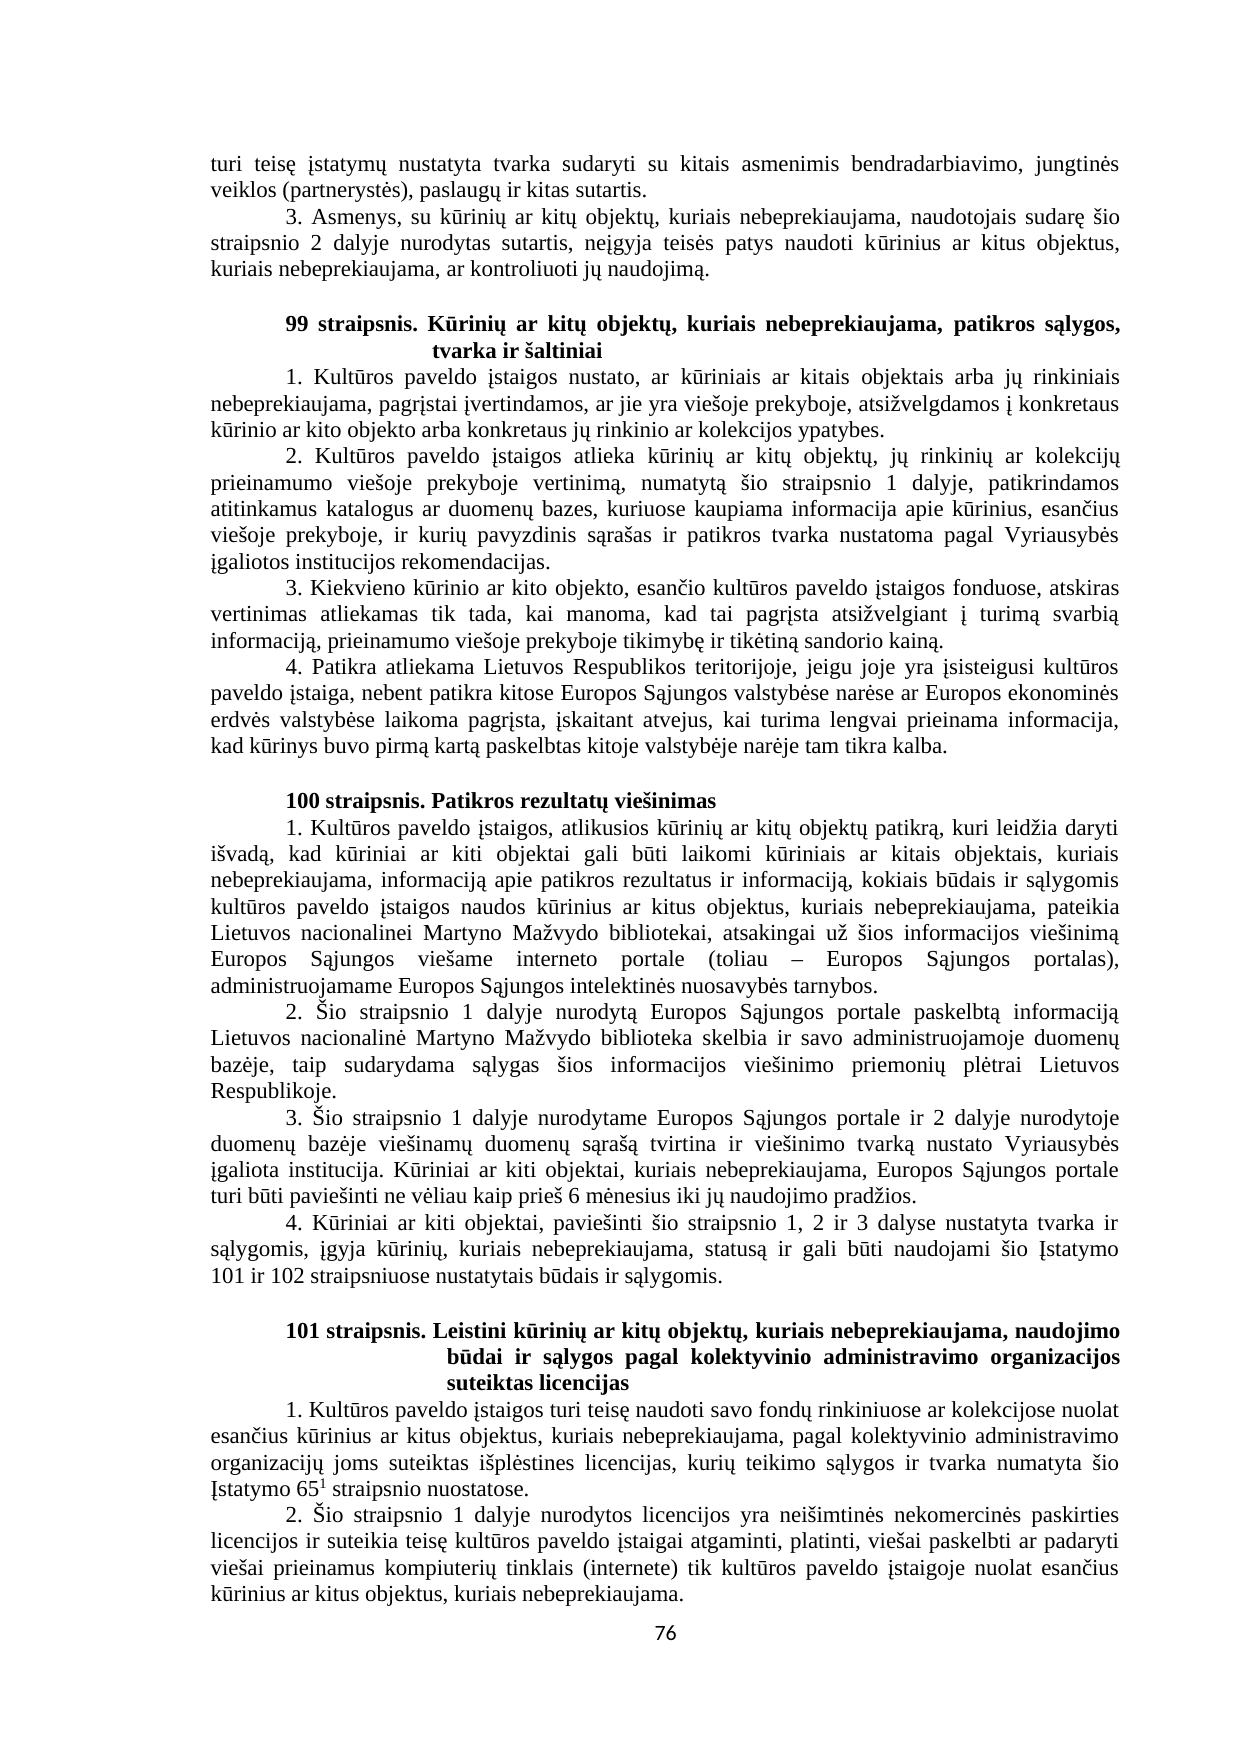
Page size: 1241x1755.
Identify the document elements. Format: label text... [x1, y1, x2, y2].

text 3. Kiekvieno kūrinio ar kito objekto, esančio kultūros paveldo įstaigos fonduose, atskiras vertinimas atliekamas tik tada, kai manoma, kad tai pagrįsta atsižvelgiant į turimą svarbią informaciją, prieinamumo viešoje prekyboje tikimybę ir tikėtiną sandorio kainą. [210, 574, 1120, 653]
text 1. Kultūros paveldo įstaigos, atlikusios kūrinių ar kitų objektų patikrą, kuri leidžia daryti išvadą, kad kūriniai ar kiti objektai gali būti laikomi kūriniais ar kitais objektais, kuriais nebeprekiaujama, informaciją apie patikros rezultatus ir informaciją, kokiais būdais ir sąlygomis kultūros paveldo įstaigos naudos kūrinius ar kitus objektus, kuriais nebeprekiaujama, pateikia Lietuvos nacionalinei Martyno Mažvydo bibliotekai, atsakingai už šios informacijos viešinimą Europos Sąjungos viešame interneto portale (toliau – Europos Sąjungos portalas), administruojamame Europos Sąjungos intelektinės nuosavybės tarnybos. [210, 814, 1120, 998]
text 1. Kultūros paveldo įstaigos turi teisę naudoti savo fondų rinkiniuose ar kolekcijose nuolat esančius kūrinius ar kitus objektus, kuriais nebeprekiaujama, pagal kolektyvinio administravimo organizacijų joms suteiktas išplėstines licencijas, kurių teikimo sąlygos ir tvarka numatyta šio Įstatymo 651 straipsnio nuostatose. [210, 1396, 1120, 1501]
text 2. Šio straipsnio 1 dalyje nurodytą Europos Sąjungos portale paskelbtą informaciją Lietuvos nacionalinė Martyno Mažvydo biblioteka skelbia ir savo administruojamoje duomenų bazėje, taip sudarydama sąlygas šios informacijos viešinimo priemonių plėtrai Lietuvos Respublikoje. [210, 998, 1120, 1103]
text 101 straipsnis. Leistini kūrinių ar kitų objektų, kuriais nebeprekiaujama, naudojimo būdai ir sąlygos pagal kolektyvinio administravimo organizacijos suteiktas licencijas [285, 1317, 1120, 1396]
text 4. Kūriniai ar kiti objektai, paviešinti šio straipsnio 1, 2 ir 3 dalyse nustatyta tvarka ir sąlygomis, įgyja kūrinių, kuriais nebeprekiaujama, statusą ir gali būti naudojami šio Įstatymo 101 ir 102 straipsniuose nustatytais būdais ir sąlygomis. [210, 1209, 1120, 1288]
text 3. Šio straipsnio 1 dalyje nurodytame Europos Sąjungos portale ir 2 dalyje nurodytoje duomenų bazėje viešinamų duomenų sąrašą tvirtina ir viešinimo tvarką nustato Vyriausybės įgaliota institucija. Kūriniai ar kiti objektai, kuriais nebeprekiaujama, Europos Sąjungos portale turi būti paviešinti ne vėliau kaip prieš 6 mėnesius iki jų naudojimo pradžios. [210, 1103, 1120, 1209]
text 1. Kultūros paveldo įstaigos nustato, ar kūriniais ar kitais objektais arba jų rinkiniais nebeprekiaujama, pagrįstai įvertindamos, ar jie yra viešoje prekyboje, atsižvelgdamos į konkretaus kūrinio ar kito objekto arba konkretaus jų rinkinio ar kolekcijos ypatybes. [210, 363, 1120, 442]
text 2. Šio straipsnio 1 dalyje nurodytos licencijos yra neišimtinės nekomercinės paskirties licencijos ir suteikia teisę kultūros paveldo įstaigai atgaminti, platinti, viešai paskelbti ar padaryti viešai prieinamus kompiuterių tinklais (internete) tik kultūros paveldo įstaigoje nuolat esančius kūrinius ar kitus objektus, kuriais nebeprekiaujama. [210, 1501, 1120, 1607]
text turi teisę įstatymų nustatyta tvarka sudaryti su kitais asmenimis bendradarbiavimo, jungtinės veiklos (partnerystės), paslaugų ir kitas sutartis. [210, 150, 1120, 203]
text 2. Kultūros paveldo įstaigos atlieka kūrinių ar kitų objektų, jų rinkinių ar kolekcijų prieinamumo viešoje prekyboje vertinimą, numatytą šio straipsnio 1 dalyje, patikrindamos atitinkamus katalogus ar duomenų bazes, kuriuose kaupiama informacija apie kūrinius, esančius viešoje prekyboje, ir kurių pavyzdinis sąrašas ir patikros tvarka nustatoma pagal Vyriausybės įgaliotos institucijos rekomendacijas. [210, 442, 1120, 574]
text 4. Patikra atliekama Lietuvos Respublikos teritorijoje, jeigu joje yra įsisteigusi kultūros paveldo įstaiga, nebent patikra kitose Europos Sąjungos valstybėse narėse ar Europos ekonominės erdvės valstybėse laikoma pagrįsta, įskaitant atvejus, kai turima lengvai prieinama informacija, kad kūrinys buvo pirmą kartą paskelbtas kitoje valstybėje narėje tam tikra kalba. [210, 653, 1120, 758]
text 99 straipsnis. Kūrinių ar kitų objektų, kuriais nebeprekiaujama, patikros sąlygos, tvarka ir šaltiniai [285, 311, 1120, 363]
text 3. Asmenys, su kūrinių ar kitų objektų, kuriais nebeprekiaujama, naudotojais sudarę šio straipsnio 2 dalyje nurodytas sutartis, neįgyja teisės patys naudoti kūrinius ar kitus objektus, kuriais nebeprekiaujama, ar kontroliuoti jų naudojimą. [210, 203, 1120, 282]
text 100 straipsnis. Patikros rezultatų viešinimas [210, 787, 1120, 814]
